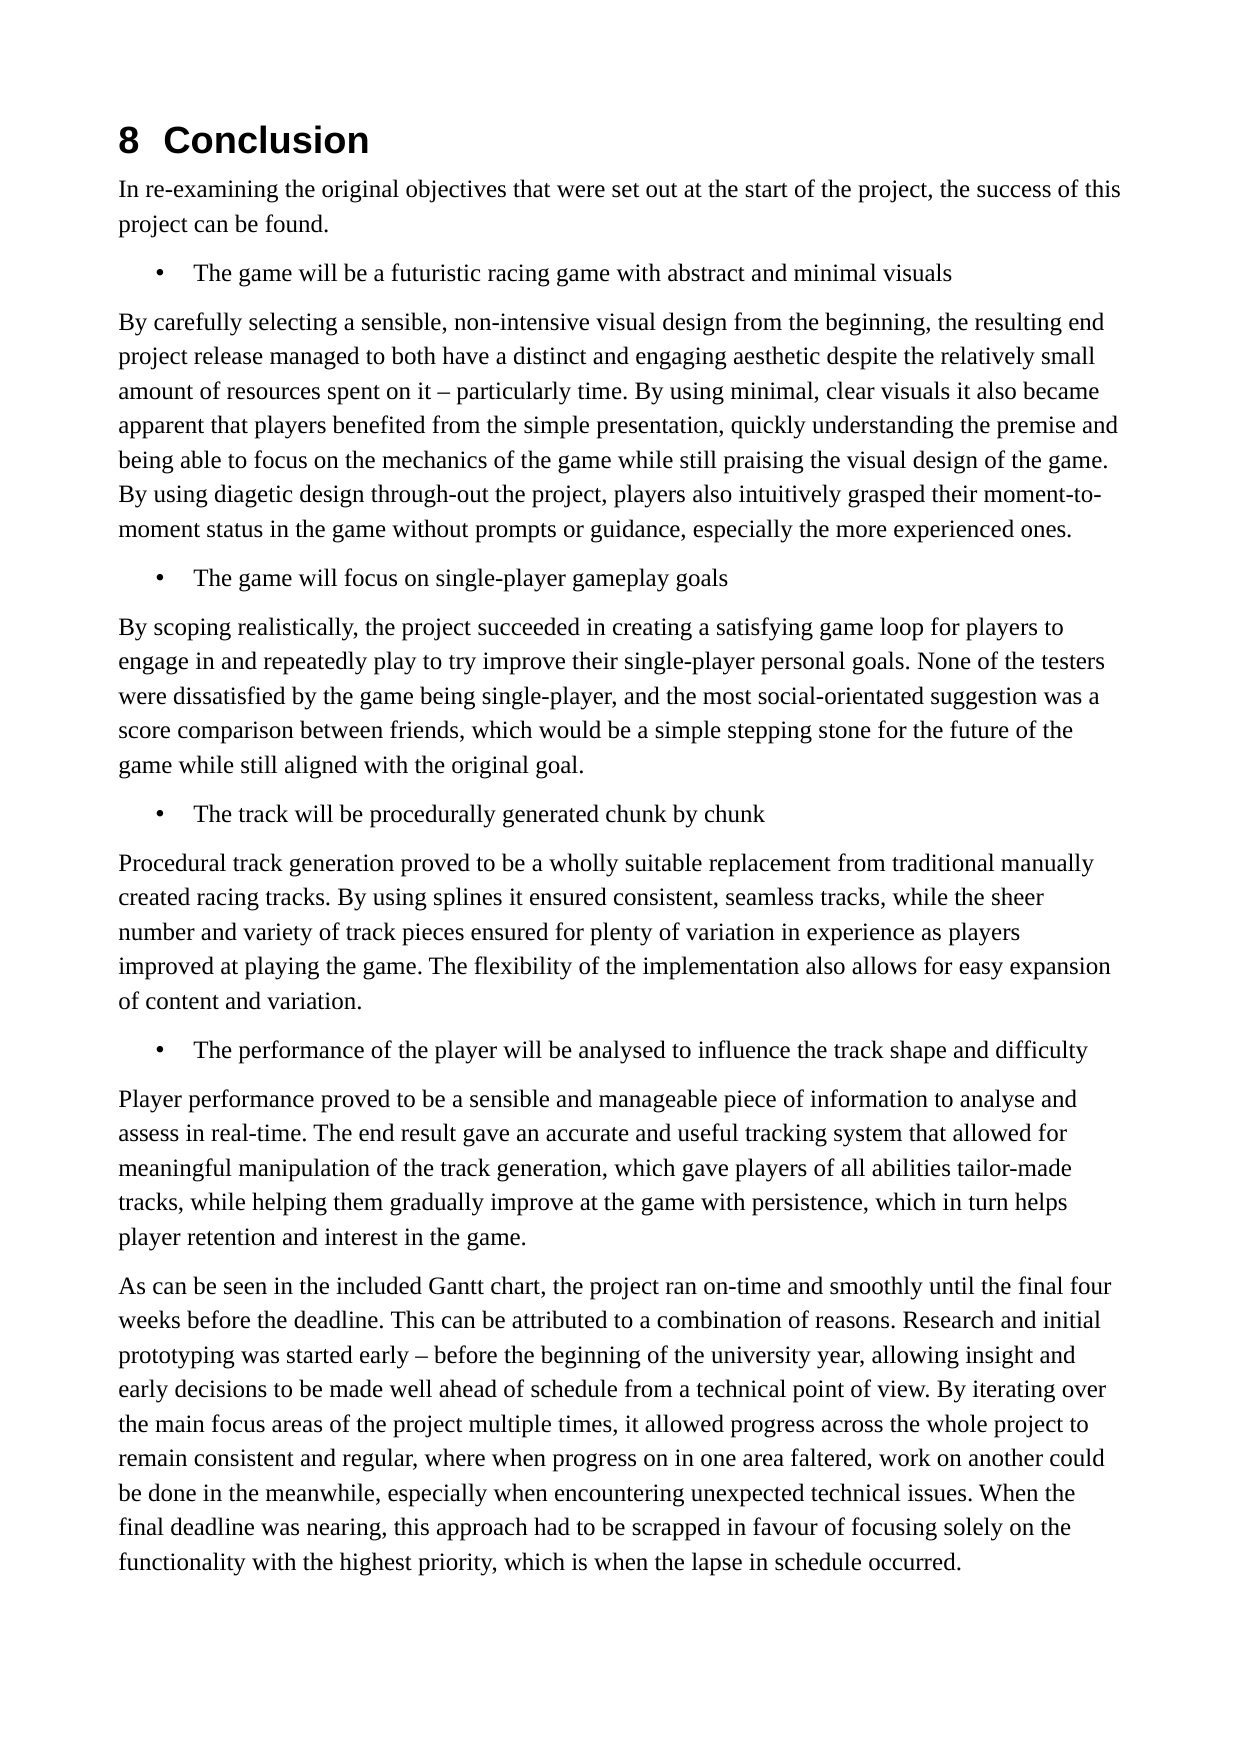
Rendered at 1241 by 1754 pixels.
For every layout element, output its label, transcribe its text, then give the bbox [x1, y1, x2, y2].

list The performance of the player will be analysed to influence the track shape and difficulty [156, 1035, 1122, 1064]
text As can be seen in the included Gantt chart, the project ran on-time and smoothly until the final four weeks before the deadline. This can be attributed to a combination of reasons. Research and initial prototyping was started early – before the beginning of the university year, allowing insight and early decisions to be made well ahead of schedule from a technical point of view. By iterating over the main focus areas of the project multiple times, it allowed progress across the whole project to remain consistent and regular, where when progress on in one area faltered, work on another could be done in the meanwhile, especially when encountering unexpected technical issues. When the final deadline was nearing, this approach had to be scrapped in favour of focusing solely on the functionality with the highest priority, which is when the lapse in schedule occurred. [118, 1271, 1122, 1576]
text In re-examining the original objectives that were set out at the start of the project, the success of this project can be found. [118, 174, 1122, 237]
list The game will be a futuristic racing game with abstract and minimal visuals [156, 258, 1122, 287]
text Player performance proved to be a sensible and manageable piece of information to analyse and assess in real-time. The end result gave an accurate and useful tracking system that allowed for meaningful manipulation of the track generation, which gave players of all abilities tailor-made tracks, while helping them gradually improve at the game with persistence, which in turn helps player retention and interest in the game. [118, 1084, 1122, 1251]
text By scoping realistically, the project succeeded in creating a satisfying game loop for players to engage in and repeatedly play to try improve their single-player personal goals. None of the testers were dissatisfied by the game being single-player, and the most social-orientated suggestion was a score comparison between friends, which would be a simple stepping stone for the future of the game while still aligned with the original goal. [118, 612, 1122, 778]
list The track will be procedurally generated chunk by chunk [156, 799, 1122, 828]
text By carefully selecting a sensible, non-intensive visual design from the beginning, the resulting end project release managed to both have a distinct and engaging aesthetic despite the relatively small amount of resources spent on it – particularly time. By using minimal, clear visuals it also became apparent that players benefited from the simple presentation, quickly understanding the premise and being able to focus on the mechanics of the game while still praising the visual design of the game. By using diagetic design through-out the project, players also intuitively grasped their moment-to-moment status in the game without prompts or guidance, especially the more experienced ones. [118, 307, 1122, 542]
subtitle Conclusion [118, 118, 1122, 162]
list The game will focus on single-player gameplay goals [156, 563, 1122, 592]
text Procedural track generation proved to be a wholly suitable replacement from traditional manually created racing tracks. By using splines it ensured consistent, seamless tracks, while the sheer number and variety of track pieces ensured for plenty of variation in experience as players improved at playing the game. The flexibility of the implementation also allows for easy expansion of content and variation. [118, 848, 1122, 1014]
